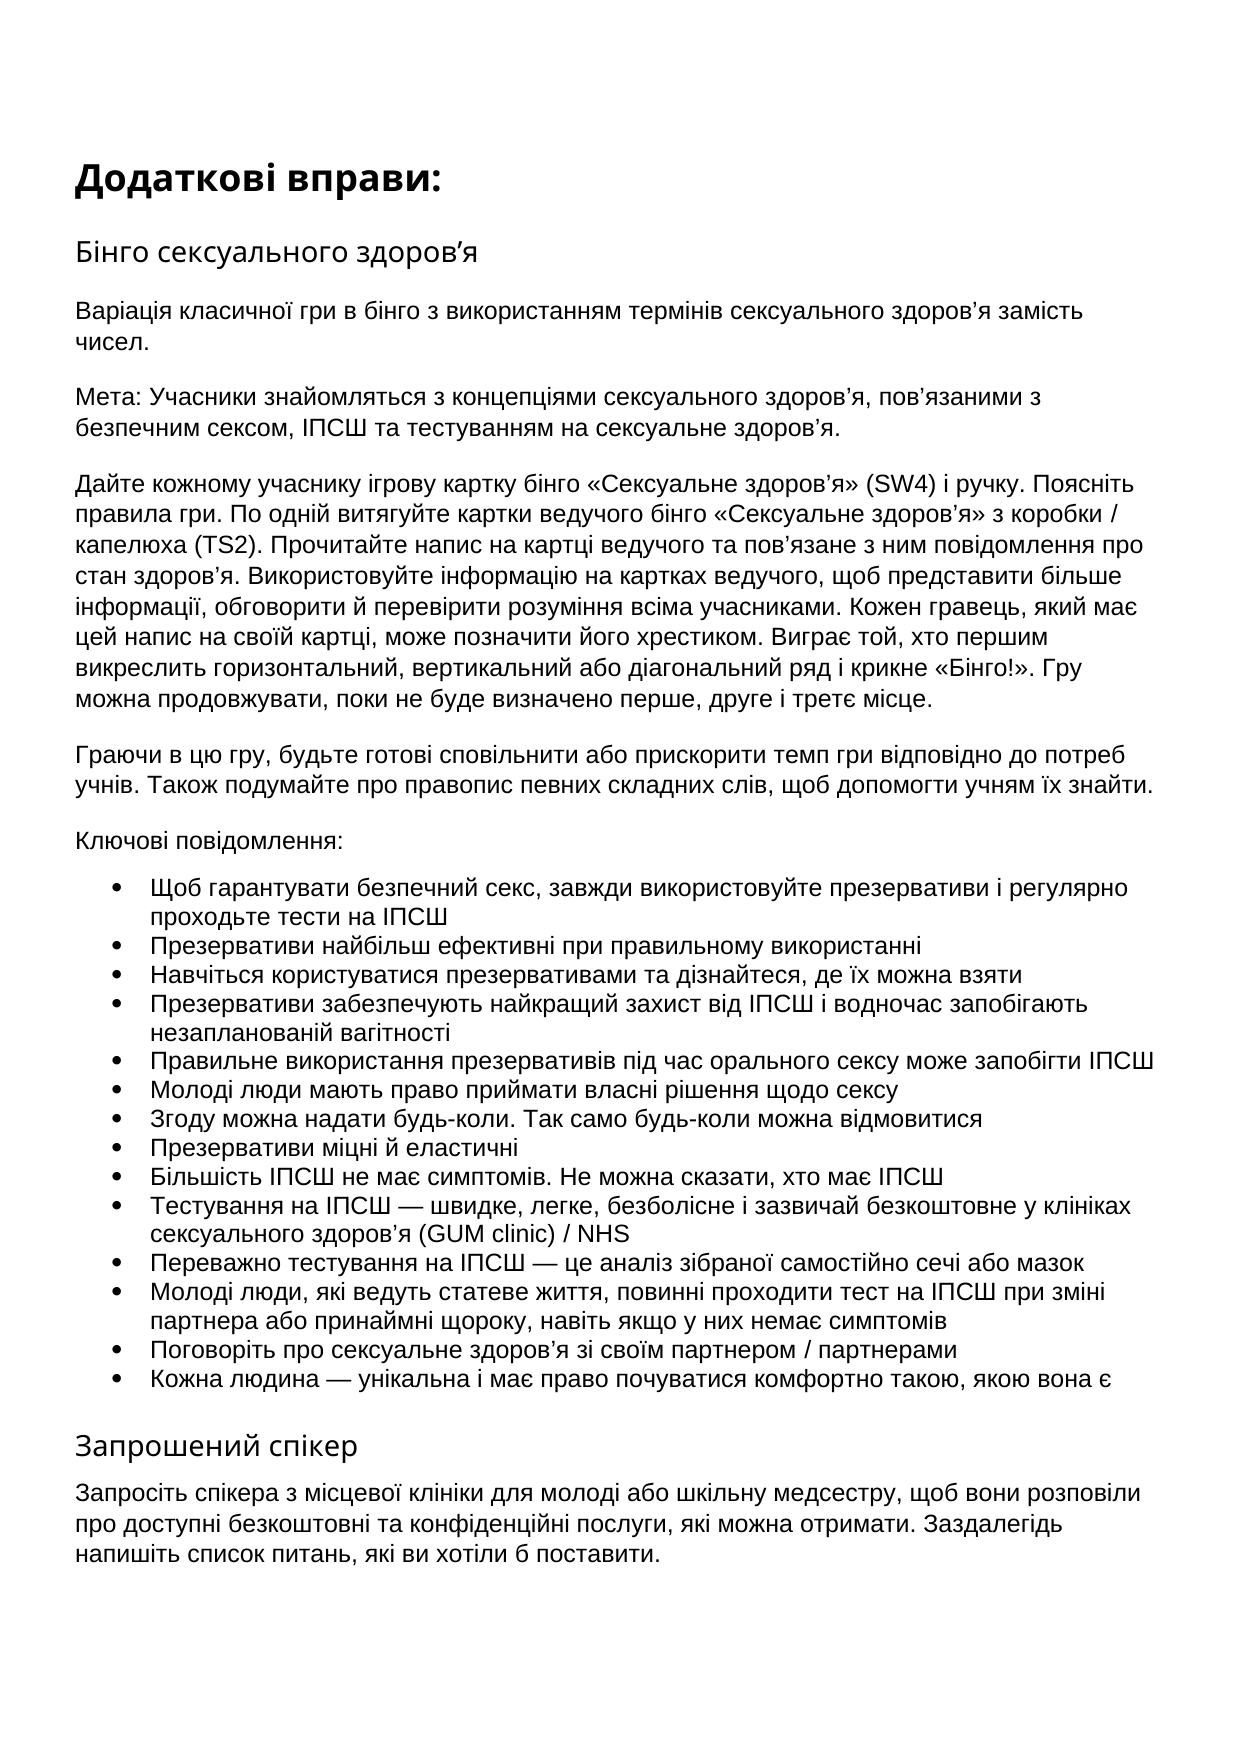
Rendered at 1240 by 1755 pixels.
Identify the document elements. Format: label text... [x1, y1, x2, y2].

subtitle Додаткові вправи: [75, 152, 1164, 203]
list Презервативи міцні й еластичні [112, 1133, 1164, 1162]
list Навчіться користуватися презервативами та дізнайтеся, де їх можна взяти [112, 960, 1164, 989]
list Більшість ІПСШ не має симптомів. Не можна сказати, хто має ІПСШ [112, 1162, 1164, 1191]
list Переважно тестування на ІПСШ — це аналіз зібраної самостійно сечі або мазок [112, 1248, 1164, 1277]
list Згоду можна надати будь-коли. Так само будь-коли можна відмовитися [112, 1104, 1164, 1133]
list Тестування на ІПСШ — швидке, легке, безболісне і зазвичай безкоштовне у клініках сексуального здоров’я (GUM clinic) / NHS [112, 1191, 1164, 1248]
text Мета: Учасники знайомляться з концепціями сексуального здоров’я, пов’язаними з безпечним сексом, ІПСШ та тестуванням на сексуальне здоров’я. [75, 382, 1164, 442]
list Молоді люди, які ведуть статеве життя, повинні проходити тест на ІПСШ при зміні партнера або принаймні щороку, навіть якщо у них немає симптомів [112, 1277, 1164, 1335]
list Презервативи найбільш ефективні при правильному використанні [112, 931, 1164, 960]
list Презервативи забезпечують найкращий захист від ІПСШ і водночас запобігають незапланованій вагітності [112, 989, 1164, 1046]
list Молоді люди мають право приймати власні рішення щодо сексу [112, 1075, 1164, 1104]
text Граючи в цю гру, будьте готові сповільнити або прискорити темп гри відповідно до потреб учнів. Також подумайте про правопис певних складних слів, щоб допомогти учням їх знайти. [75, 739, 1164, 799]
list Поговоріть про сексуальне здоров’я зі своїм партнером / партнерами [112, 1335, 1164, 1363]
list Правильне використання презервативів під час орального сексу може запобігти ІПСШ [112, 1046, 1164, 1075]
list Щоб гарантувати безпечний секс, завжди використовуйте презервативи і регулярно проходьте тести на ІПСШ [112, 873, 1164, 931]
text Дайте кожному учаснику ігрову картку бінго «Сексуальне здоров’я» (SW4) і ручку. Поясніть правила гри. По одній витягуйте картки ведучого бінго «Сексуальне здоров’я» з коробки / капелюха (TS2). Прочитайте напис на картці ведучого та пов’язане з ним повідомлення про стан здоров’я. Використовуйте інформацію на картках ведучого, щоб представити більше інформації, обговорити й перевірити розуміння всіма учасниками. Кожен гравець, який має цей напис на своїй картці, може позначити його хрестиком. Виграє той, хто першим викреслить горизонтальний, вертикальний або діагональний ряд і крикне «Бінго!». Гру можна продовжувати, поки не буде визначено перше, друге і третє місце. [75, 469, 1164, 713]
text Ключові повідомлення: [75, 826, 1164, 855]
text Запросіть спікера з місцевої клініки для молоді або шкільну медсестру, щоб вони розповіли про доступні безкоштовні та конфіденційні послуги, які можна отримати. Заздалегідь напишіть список питань, які ви хотіли б поставити. [75, 1478, 1164, 1568]
text Варіація класичної гри в бінго з використанням термінів сексуального здоров’я замість чисел. [75, 296, 1164, 355]
subtitle Бінго сексуального здоров’я [75, 231, 1164, 271]
subtitle Запрошений спікер [75, 1426, 1164, 1465]
list Кожна людина — унікальна і має право почуватися комфортно такою, якою вона є [112, 1363, 1164, 1392]
